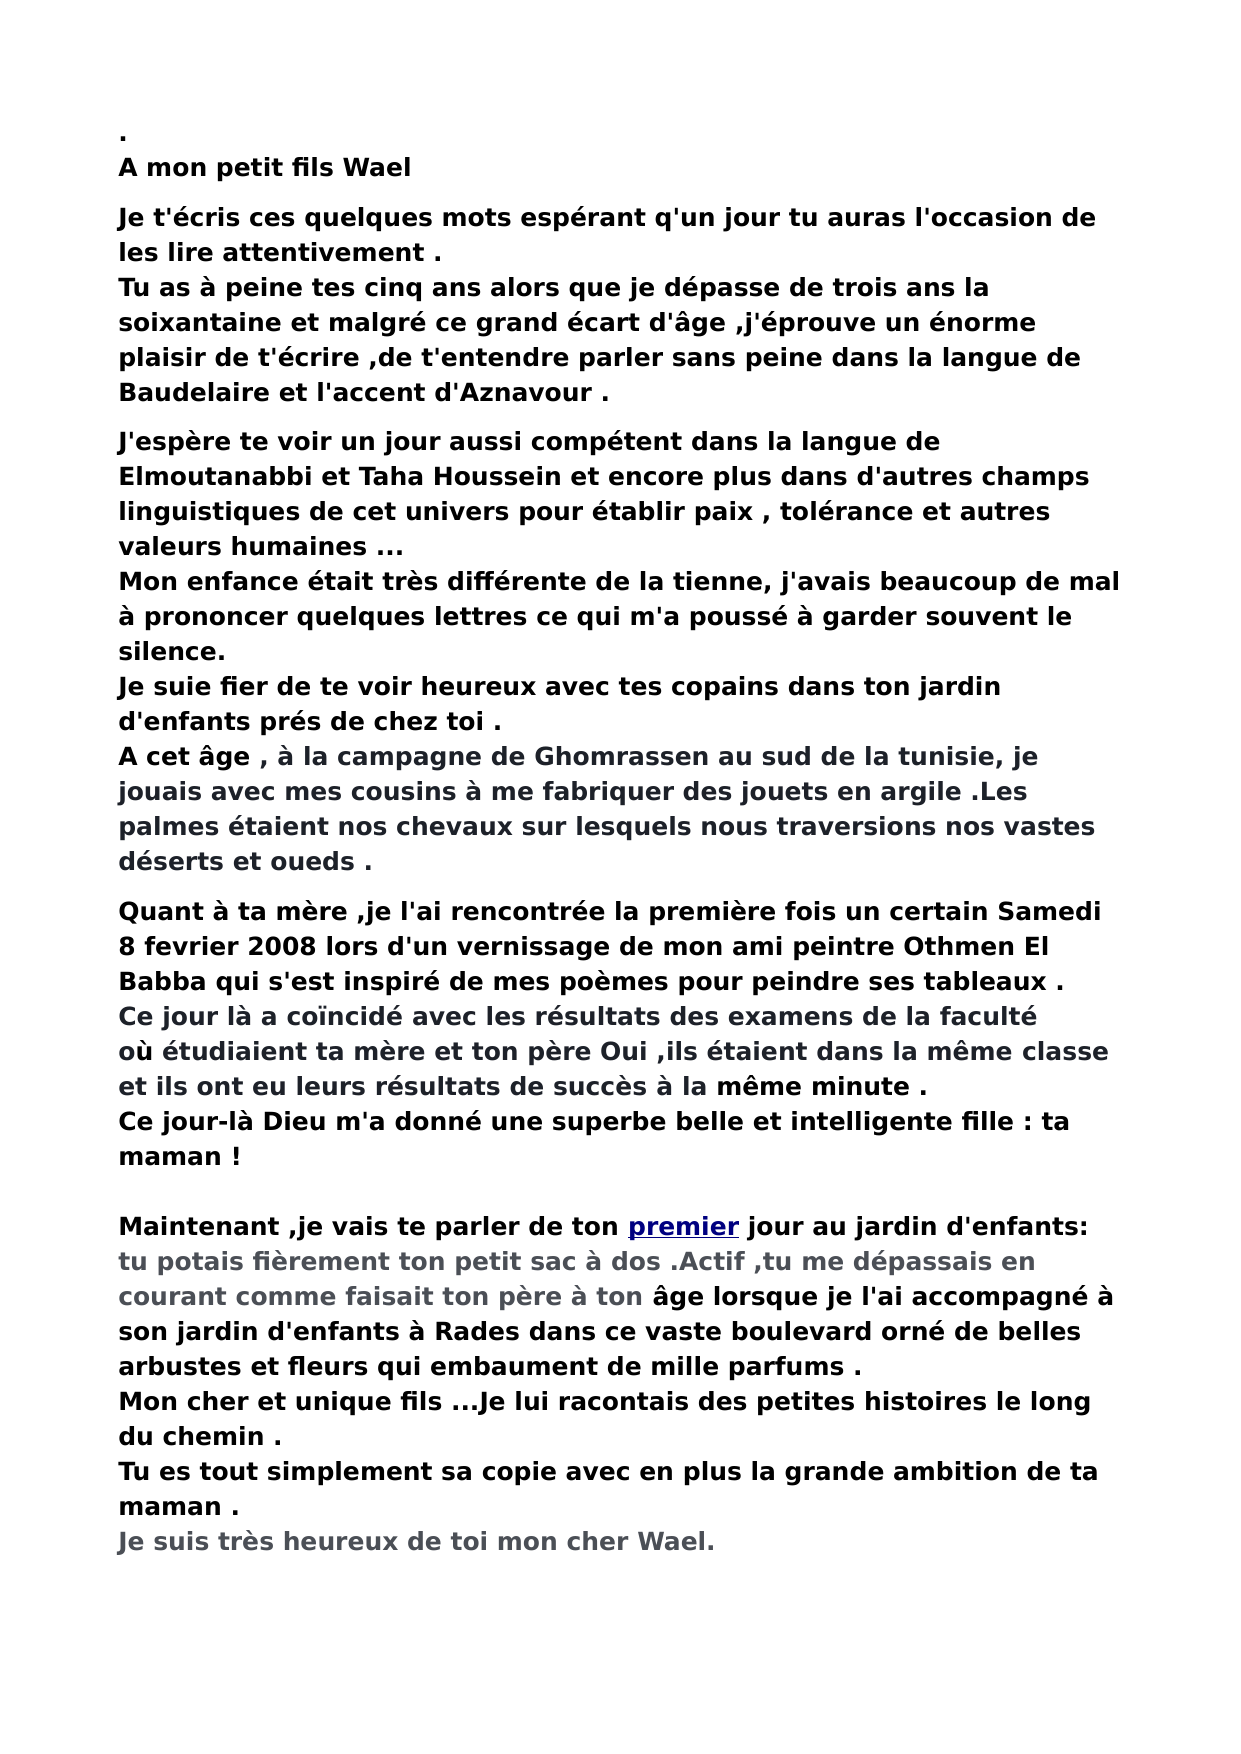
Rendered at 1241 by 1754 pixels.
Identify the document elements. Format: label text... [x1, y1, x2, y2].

text Ce jour-là Dieu m'a donné une superbe belle et intelligente fille : ta maman ! [118, 1107, 1122, 1171]
text Mon cher et unique fils ...Je lui racontais des petites histoires le long du chemin . Tu es tout simplement sa copie avec en plus la grande ambition de ta maman . Je suis très heureux de toi mon cher Wael. [118, 1387, 1122, 1556]
text . A mon petit fils Wael [118, 118, 1122, 182]
text Quant à ta mère ,je l'ai rencontrée la première fois un certain Samedi 8 fevrier 2008 lors d'un vernissage de mon ami peintre Othmen El Babba qui s'est inspiré de mes poèmes pour peindre ses tableaux . Ce jour là a coïncidé avec les résultats des examens de la faculté où étudiaient ta mère et ton père Oui ,ils étaient dans la même classe et ils ont eu leurs résultats de succès à la même minute . [118, 897, 1122, 1101]
text J'espère te voir un jour aussi compétent dans la langue de Elmoutanabbi et Taha Houssein et encore plus dans d'autres champs linguistiques de cet univers pour établir paix , tolérance et autres valeurs humaines ... Mon enfance était très différente de la tienne, j'avais beaucoup de mal à prononcer quelques lettres ce qui m'a poussé à garder souvent le silence. Je suie fier de te voir heureux avec tes copains dans ton jardin d'enfants prés de chez toi . A cet âge , à la campagne de Ghomrassen au sud de la tunisie, je jouais avec mes cousins à me fabriquer des jouets en argile .Les palmes étaient nos chevaux sur lesquels nous traversions nos vastes déserts et oueds . [118, 427, 1122, 876]
text Je t'écris ces quelques mots espérant q'un jour tu auras l'occasion de les lire attentivement . Tu as à peine tes cinq ans alors que je dépasse de trois ans la soixantaine et malgré ce grand écart d'âge ,j'éprouve un énorme plaisir de t'écrire ,de t'entendre parler sans peine dans la langue de Baudelaire et l'accent d'Aznavour . [118, 203, 1122, 407]
text Maintenant ,je vais te parler de ton premier jour au jardin d'enfants: tu potais fièrement ton petit sac à dos .Actif ,tu me dépassais en courant comme faisait ton père à ton âge lorsque je l'ai accompagné à son jardin d'enfants à Rades dans ce vaste boulevard orné de belles arbustes et fleurs qui embaument de mille parfums . [118, 1212, 1122, 1381]
